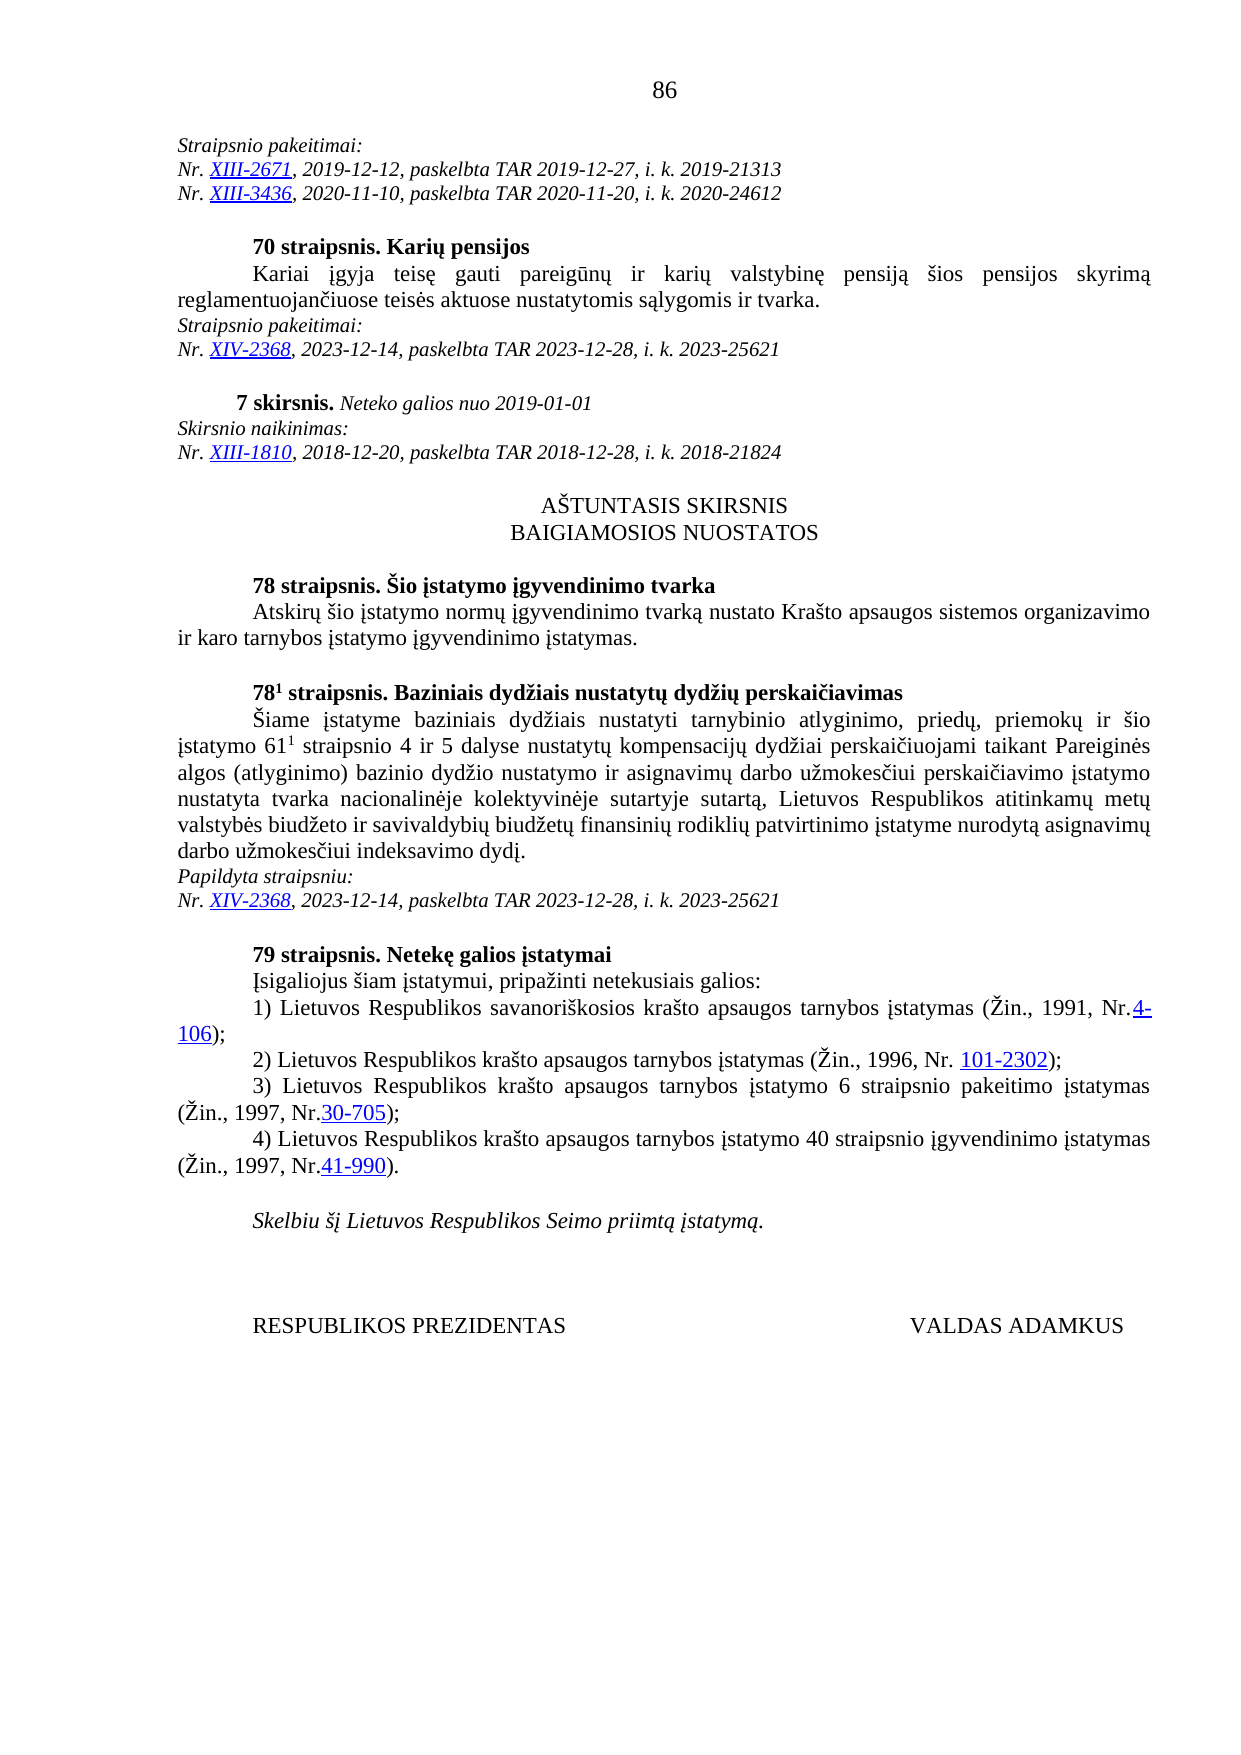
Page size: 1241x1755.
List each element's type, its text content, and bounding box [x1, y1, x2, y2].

text Nr. XIV-2368, 2023-12-14, paskelbta TAR 2023-12-28, i. k. 2023-25621 [177, 888, 1152, 912]
text 2) Lietuvos Respublikos krašto apsaugos tarnybos įstatymas (Žin., 1996, Nr. 101-2302); [177, 1046, 1152, 1073]
text 3) Lietuvos Respublikos krašto apsaugos tarnybos įstatymo 6 straipsnio pakeitimo įstatymas (Žin., 1997, Nr.30-705); [177, 1073, 1152, 1125]
text 7 skirsnis. Neteko galios nuo 2019-01-01 [177, 389, 1152, 416]
text Šiame įstatyme baziniais dydžiais nustatyti tarnybinio atlyginimo, priedų, priemokų ir šio įstatymo 611 straipsnio 4 ir 5 dalyse nustatytų kompensacijų dydžiai perskaičiuojami taikant Pareiginės algos (atlyginimo) bazinio dydžio nustatymo ir asignavimų darbo užmokesčiui perskaičiavimo įstatymo nustatyta tvarka nacionalinėje kolektyvinėje sutartyje sutartą, Lietuvos Respublikos atitinkamų metų valstybės biudžeto ir savivaldybių biudžetų finansinių rodiklių patvirtinimo įstatyme nurodytą asignavimų darbo užmokesčiui indeksavimo dydį. [177, 706, 1152, 864]
text 70 straipsnis. Karių pensijos [177, 233, 1152, 260]
text Nr. XIII-3436, 2020-11-10, paskelbta TAR 2020-11-20, i. k. 2020-24612 [177, 181, 1152, 205]
text BAIGIAMOSIOS NUOSTATOS [177, 519, 1152, 545]
text 1) Lietuvos Respublikos savanoriškosios krašto apsaugos tarnybos įstatymas (Žin., 1991, Nr.4-106); [177, 993, 1152, 1046]
text Kariai įgyja teisę gauti pareigūnų ir karių valstybinę pensiją šios pensijos skyrimą reglamentuojančiuose teisės aktuose nustatytomis sąlygomis ir tvarka. [177, 260, 1152, 312]
text Straipsnio pakeitimai: [177, 312, 1152, 337]
text 781 straipsnis. Baziniais dydžiais nustatytų dydžių perskaičiavimas [177, 679, 1152, 706]
text Atskirų šio įstatymo normų įgyvendinimo tvarką nustato Krašto apsaugos sistemos organizavimo ir karo tarnybos įstatymo įgyvendinimo įstatymas. [177, 598, 1152, 651]
text Nr. XIV-2368, 2023-12-14, paskelbta TAR 2023-12-28, i. k. 2023-25621 [177, 337, 1152, 361]
text Nr. XIII-1810, 2018-12-20, paskelbta TAR 2018-12-28, i. k. 2018-21824 [177, 440, 1152, 464]
text Papildyta straipsniu: [177, 864, 1152, 888]
text 4) Lietuvos Respublikos krašto apsaugos tarnybos įstatymo 40 straipsnio įgyvendinimo įstatymas (Žin., 1997, Nr.41-990). [177, 1125, 1152, 1178]
text Skirsnio naikinimas: [177, 416, 1152, 440]
text Įsigaliojus šiam įstatymui, pripažinti netekusiais galios: [177, 967, 1152, 993]
text AŠTUNTASIS SKIRSNIS [177, 493, 1152, 519]
text 78 straipsnis. Šio įstatymo įgyvendinimo tvarka [177, 572, 1152, 598]
text Straipsnio pakeitimai: [177, 132, 1152, 157]
text 79 straipsnis. Netekę galios įstatymai [177, 941, 1152, 967]
text RESPUBLIKOS PREZIDENTAS VALDAS ADAMKUS [177, 1312, 1152, 1338]
text Skelbiu šį Lietuvos Respublikos Seimo priimtą įstatymą. [177, 1207, 1152, 1233]
text Nr. XIII-2671, 2019-12-12, paskelbta TAR 2019-12-27, i. k. 2019-21313 [177, 157, 1152, 181]
